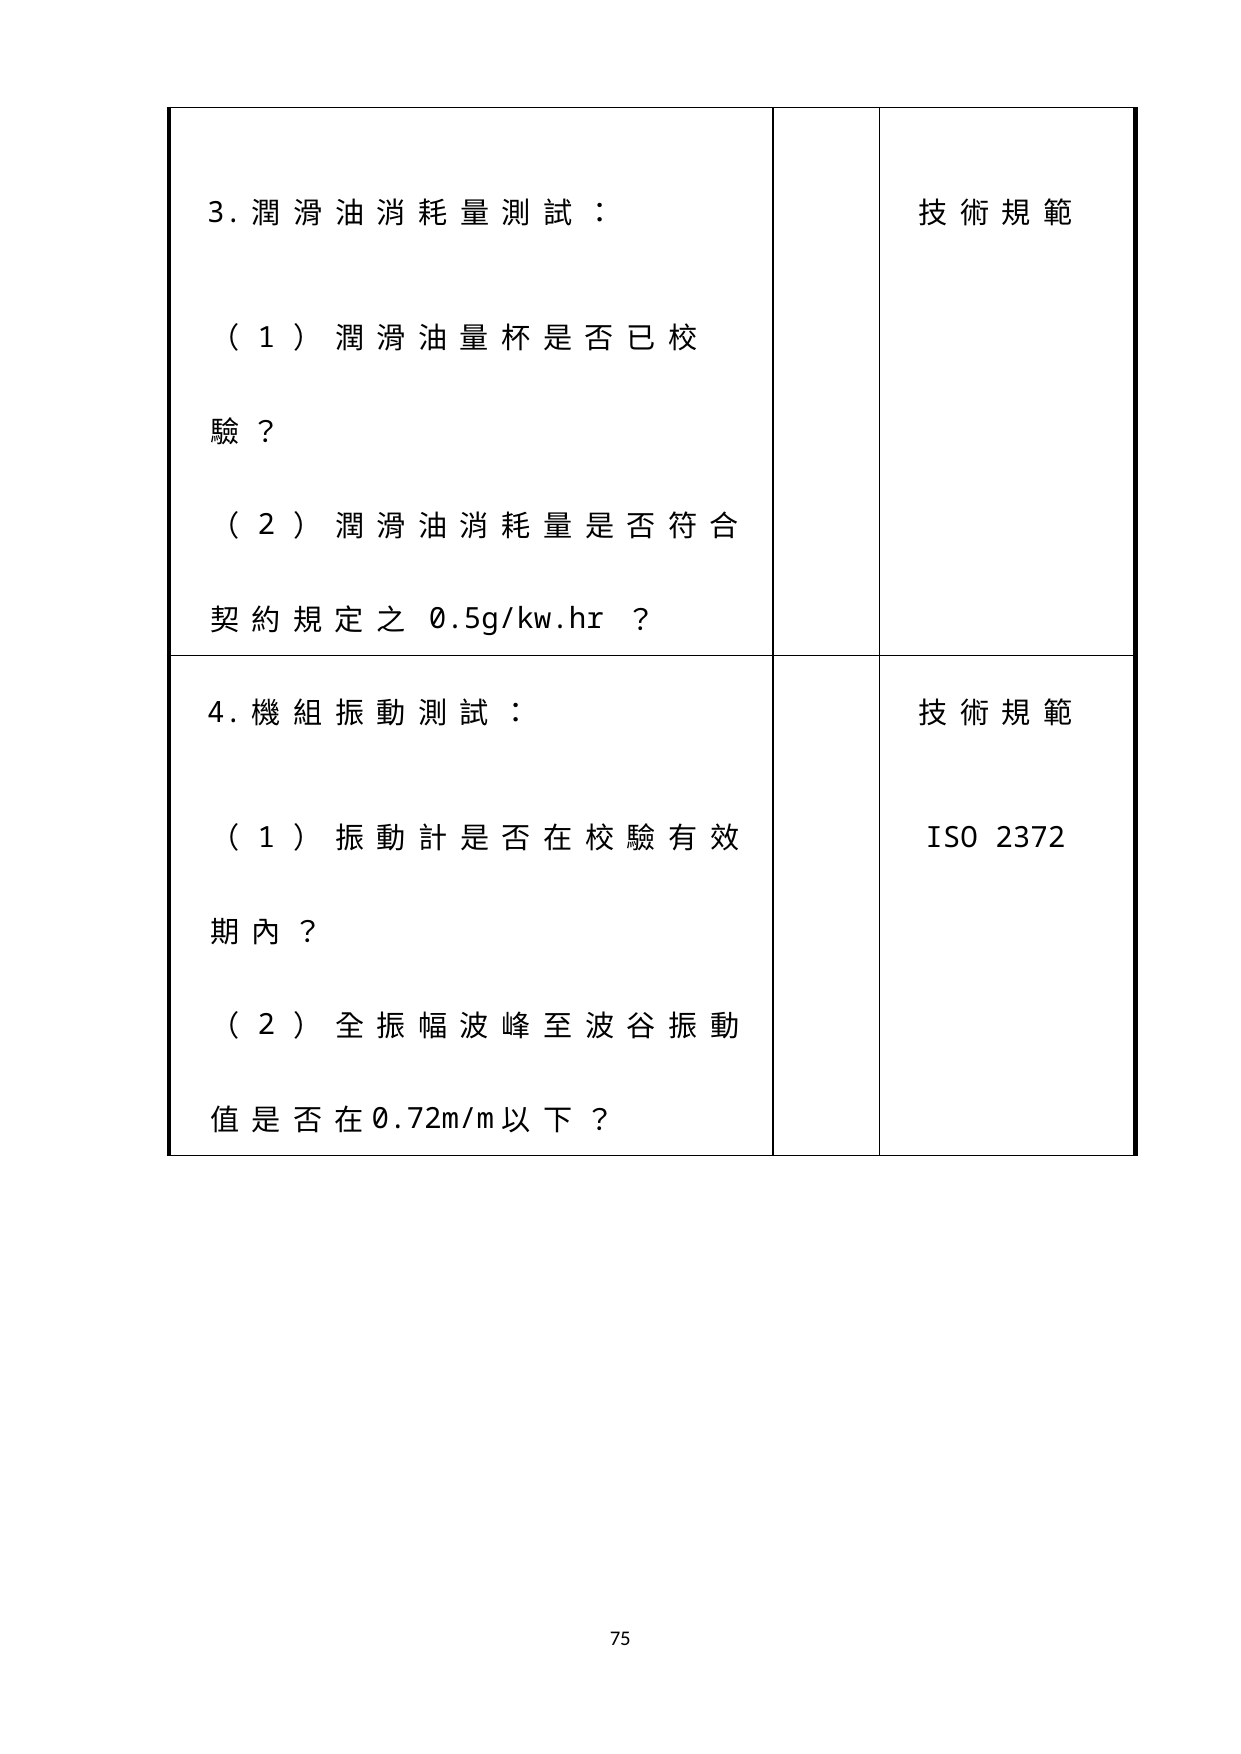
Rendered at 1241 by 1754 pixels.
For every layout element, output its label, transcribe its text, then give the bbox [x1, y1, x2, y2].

table_cell 技術規範 ISO 2372 [880, 656, 1133, 1155]
table_cell 3.潤滑油消耗量測試： （1）潤滑油量杯是否已校驗？ （2）潤滑油消耗量是否符合契約規定之0.5g/kw.hr？ [171, 108, 772, 655]
table_cell [774, 108, 879, 655]
table_cell [774, 656, 879, 1155]
table_cell 技術規範 [880, 108, 1133, 655]
table_cell 4.機組振動測試： （1）振動計是否在校驗有效期內？ （2）全振幅波峰至波谷振動值是否在0.72m/m以下？ [171, 656, 772, 1155]
